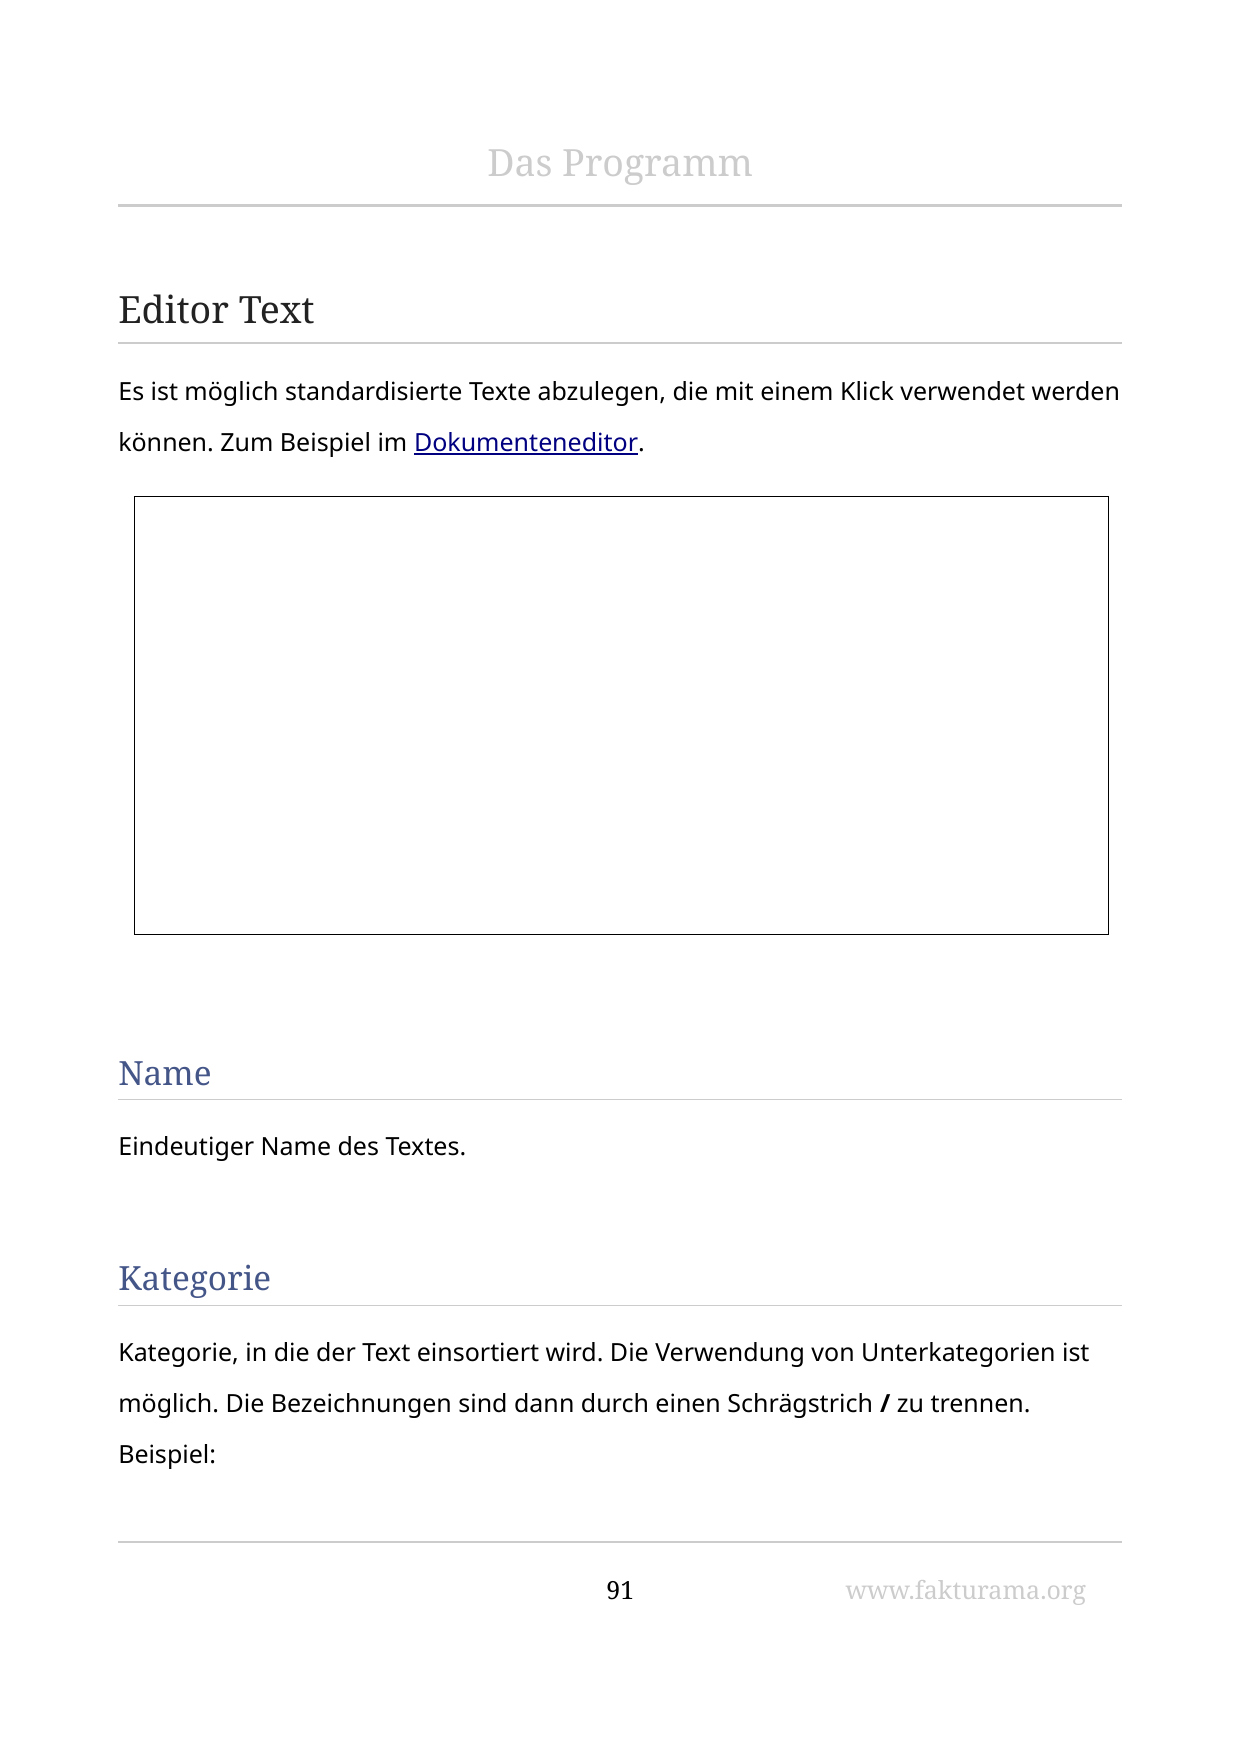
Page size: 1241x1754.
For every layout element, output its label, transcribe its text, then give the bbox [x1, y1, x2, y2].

text Es ist möglich standardisierte Texte abzulegen, die mit einem Klick verwendet werden können. Zum Beispiel im Dokumenteneditor. [118, 373, 1122, 458]
subtitle Name [118, 1049, 1122, 1099]
text Kategorie, in die der Text einsortiert wird. Die Verwendung von Unterkategorien ist möglich. Die Bezeichnungen sind dann durch einen Schrägstrich / zu trennen. Beispiel: [118, 1335, 1122, 1471]
subtitle Editor Text [118, 283, 1122, 342]
subtitle Kategorie [118, 1255, 1122, 1305]
text Eindeutiger Name des Textes. [118, 1129, 1122, 1163]
